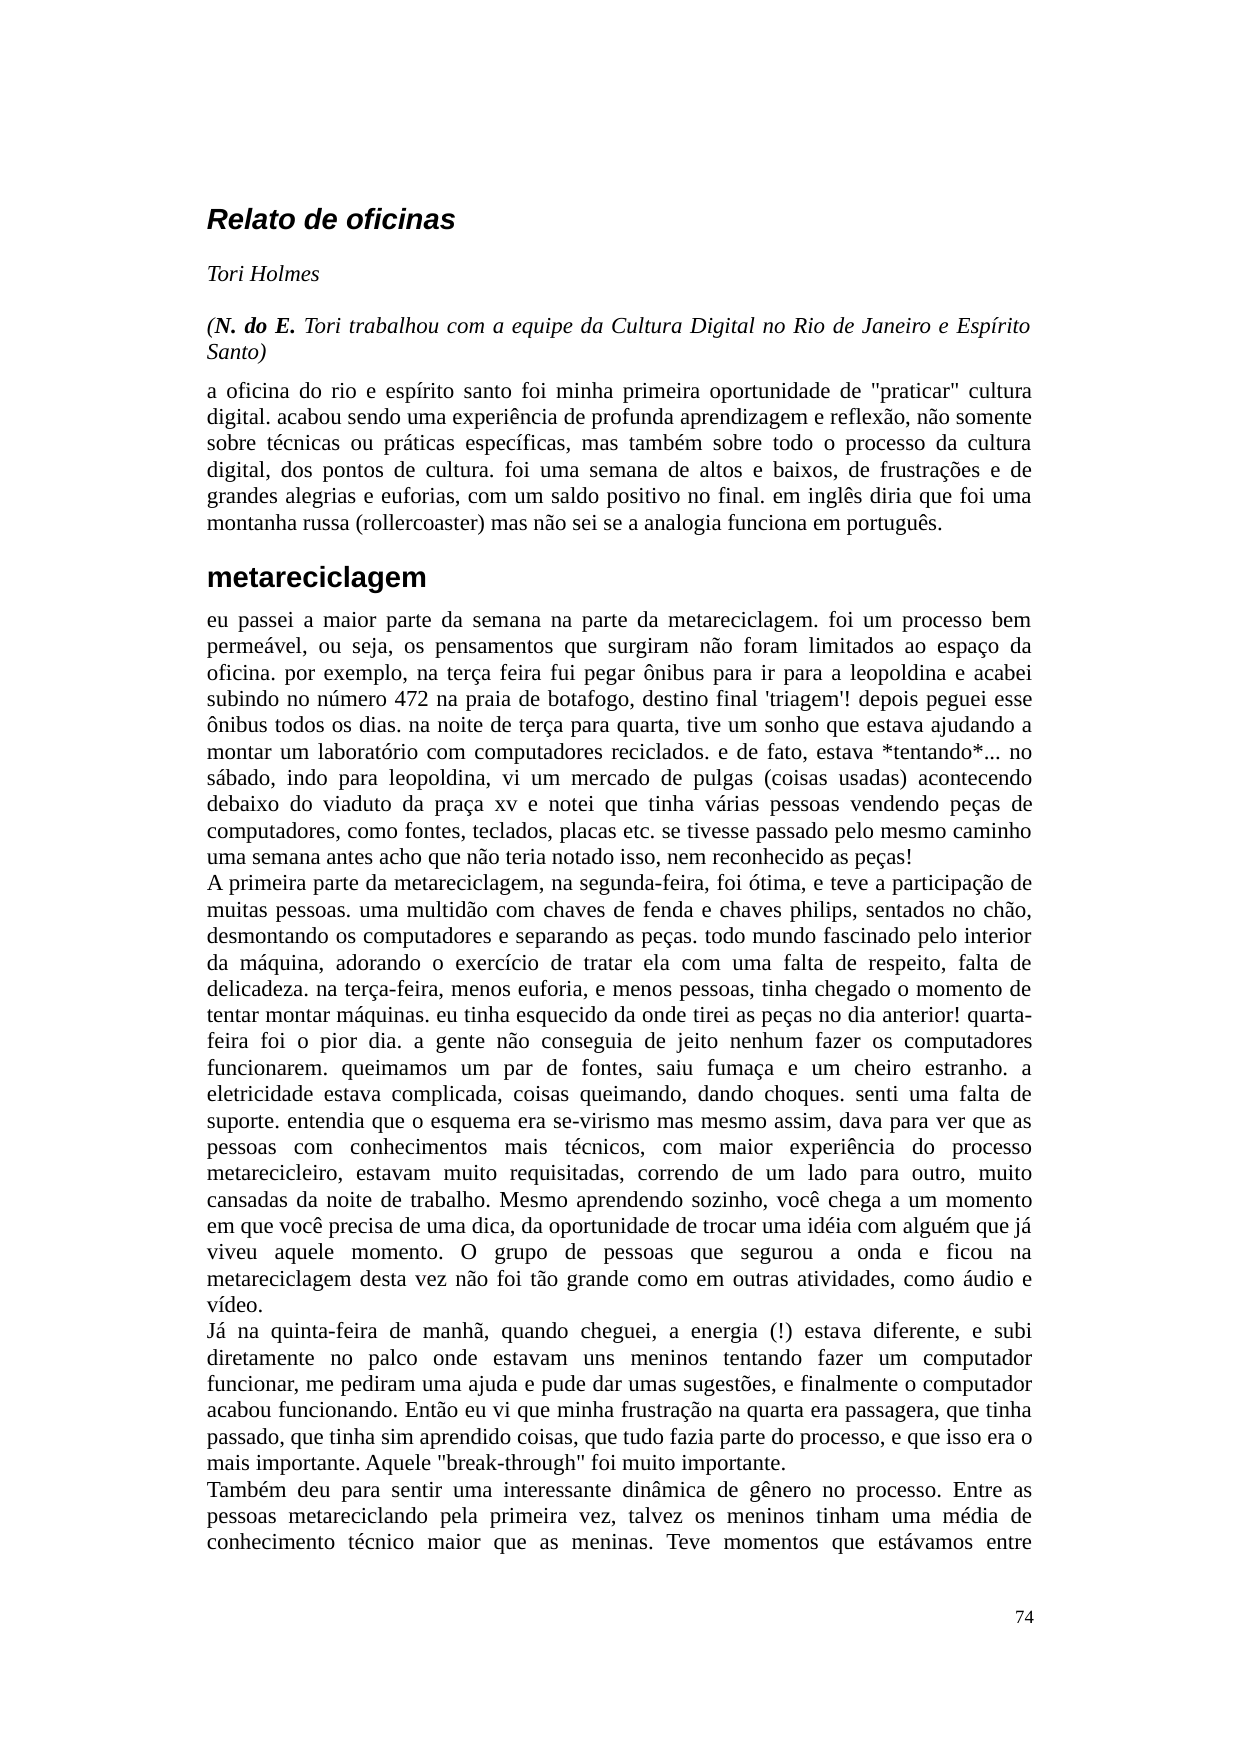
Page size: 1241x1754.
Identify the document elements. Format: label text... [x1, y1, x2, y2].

subtitle metareciclagem [207, 560, 1033, 593]
subtitle Relato de oficinas [207, 202, 1033, 236]
text eu passei a maior parte da semana na parte da metareciclagem. foi um processo bem permeável, ou seja, os pensamentos que surgiram não foram limitados ao espaço da oficina. por exemplo, na terça feira fui pegar ônibus para ir para a leopoldina e acabei subindo no número 472 na praia de botafogo, destino final 'triagem'! depois peguei esse ônibus todos os dias. na noite de terça para quarta, tive um sonho que estava ajudando a montar um laboratório com computadores reciclados. e de fato, estava *tentando*... no sábado, indo para leopoldina, vi um mercado de pulgas (coisas usadas) acontecendo debaixo do viaduto da praça xv e notei que tinha várias pessoas vendendo peças de computadores, como fontes, teclados, placas etc. se tivesse passado pelo mesmo caminho uma semana antes acho que não teria notado isso, nem reconhecido as peças! [207, 606, 1033, 869]
text A primeira parte da metareciclagem, na segunda-feira, foi ótima, e teve a participação de muitas pessoas. uma multidão com chaves de fenda e chaves philips, sentados no chão, desmontando os computadores e separando as peças. todo mundo fascinado pelo interior da máquina, adorando o exercício de tratar ela com uma falta de respeito, falta de delicadeza. na terça-feira, menos euforia, e menos pessoas, tinha chegado o momento de tentar montar máquinas. eu tinha esquecido da onde tirei as peças no dia anterior! quarta-feira foi o pior dia. a gente não conseguia de jeito nenhum fazer os computadores funcionarem. queimamos um par de fontes, saiu fumaça e um cheiro estranho. a eletricidade estava complicada, coisas queimando, dando choques. senti uma falta de suporte. entendia que o esquema era se-virismo mas mesmo assim, dava para ver que as pessoas com conhecimentos mais técnicos, com maior experiência do processo metarecicleiro, estavam muito requisitadas, correndo de um lado para outro, muito cansadas da noite de trabalho. Mesmo aprendendo sozinho, você chega a um momento em que você precisa de uma dica, da oportunidade de trocar uma idéia com alguém que já viveu aquele momento. O grupo de pessoas que segurou a onda e ficou na metareciclagem desta vez não foi tão grande como em outras atividades, como áudio e vídeo. [207, 869, 1033, 1317]
text a oficina do rio e espírito santo foi minha primeira oportunidade de "praticar" cultura digital. acabou sendo uma experiência de profunda aprendizagem e reflexão, não somente sobre técnicas ou práticas específicas, mas também sobre todo o processo da cultura digital, dos pontos de cultura. foi uma semana de altos e baixos, de frustrações e de grandes alegrias e euforias, com um saldo positivo no final. em inglês diria que foi uma montanha russa (rollercoaster) mas não sei se a analogia funciona em português. [207, 377, 1033, 535]
text Também deu para sentir uma interessante dinâmica de gênero no processo. Entre as pessoas metareciclando pela primeira vez, talvez os meninos tinham uma média de conhecimento técnico maior que as meninas. Teve momentos que estávamos entre [207, 1476, 1033, 1555]
text Já na quinta-feira de manhã, quando cheguei, a energia (!) estava diferente, e subi diretamente no palco onde estavam uns meninos tentando fazer um computador funcionar, me pediram uma ajuda e pude dar umas sugestões, e finalmente o computador acabou funcionando. Então eu vi que minha frustração na quarta era passagera, que tinha passado, que tinha sim aprendido coisas, que tudo fazia parte do processo, e que isso era o mais importante. Aquele "break-through" foi muito importante. [207, 1317, 1033, 1476]
text (N. do E. Tori trabalhou com a equipe da Cultura Digital no Rio de Janeiro e Espírito Santo) [207, 312, 1033, 364]
text Tori Holmes [207, 261, 1033, 287]
